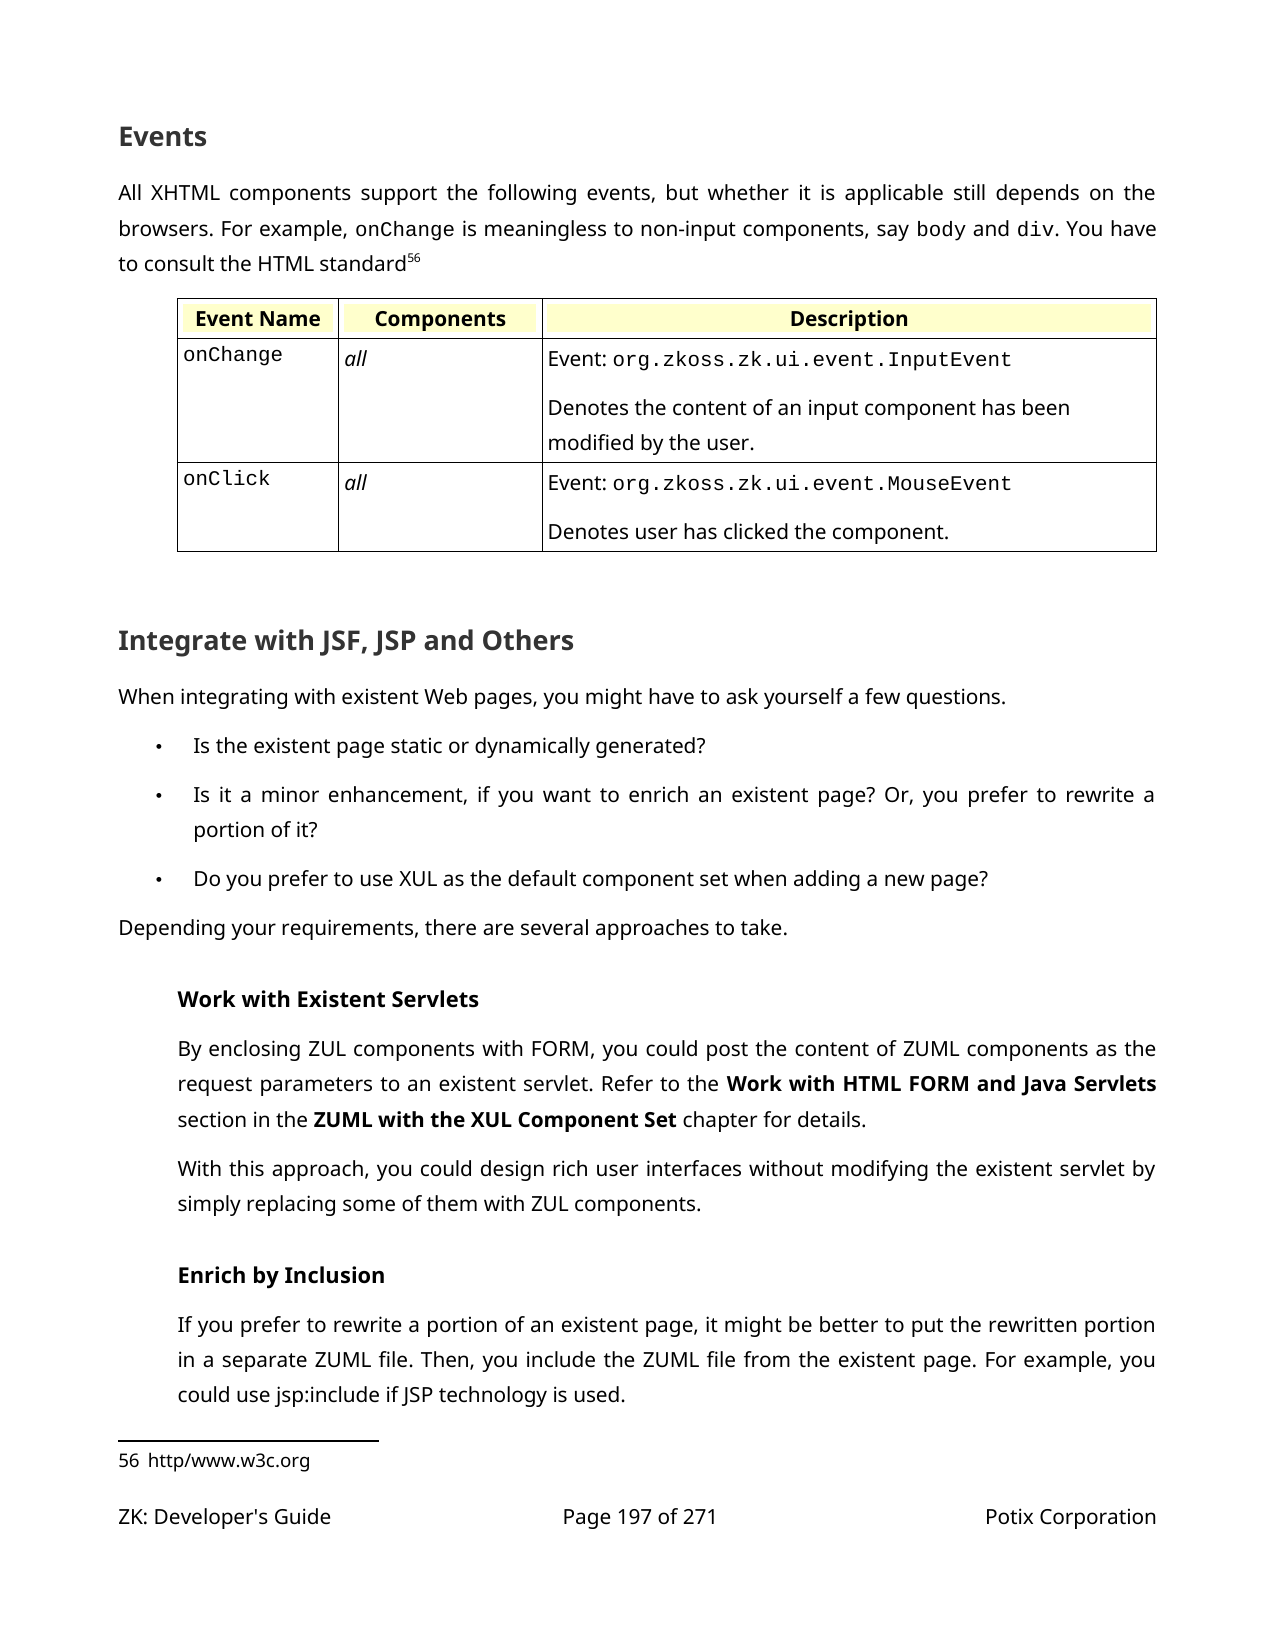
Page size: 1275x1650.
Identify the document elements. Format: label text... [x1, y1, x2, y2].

table_cell Event: org.zkoss.zk.ui.event.MouseEvent Denotes user has clicked the component. [543, 463, 1156, 551]
subtitle Integrate with JSF, JSP and Others [118, 622, 1157, 659]
text http/www.w3c.org [118, 1447, 1157, 1473]
table_cell onClick [178, 463, 338, 551]
table_cell all [339, 463, 542, 551]
text By enclosing ZUL components with FORM, you could post the content of ZUML components as the request parameters to an existent servlet. Refer to the Work with HTML FORM and Java Servlets section in the ZUML with the XUL Component Set chapter for details. [177, 1034, 1157, 1133]
text When integrating with existent Web pages, you might have to ask yourself a few questions. [118, 682, 1157, 711]
text All XHTML components support the following events, but whether it is applicable still depends on the browsers. For example, onChange is meaningless to non-input components, say body and div. You have to consult the HTML standard [118, 178, 1157, 277]
subtitle Work with Existent Servlets [177, 984, 1157, 1014]
list Is the existent page static or dynamically generated? [156, 731, 1157, 759]
table_cell all [339, 339, 542, 462]
table_header Event Name [178, 299, 338, 338]
table_cell Event: org.zkoss.zk.ui.event.InputEvent Denotes the content of an input component has been modified by the user. [543, 339, 1156, 462]
subtitle Events [118, 118, 1157, 155]
text With this approach, you could design rich user interfaces without modifying the existent servlet by simply replacing some of them with ZUL components. [177, 1154, 1157, 1217]
list Is it a minor enhancement, if you want to enrich an existent page? Or, you prefer to rewrite a portion of it? [156, 780, 1157, 843]
text If you prefer to rewrite a portion of an existent page, it might be better to put the rewritten portion in a separate ZUML file. Then, you include the ZUML file from the existent page. For example, you could use jsp:include if JSP technology is used. [177, 1310, 1157, 1409]
text Depending your requirements, there are several approaches to take. [118, 913, 1157, 941]
table_header Components [339, 299, 542, 338]
table_cell onChange [178, 339, 338, 462]
list Do you prefer to use XUL as the default component set when adding a new page? [156, 864, 1157, 892]
subtitle Enrich by Inclusion [177, 1259, 1157, 1289]
table_header Description [543, 299, 1156, 338]
